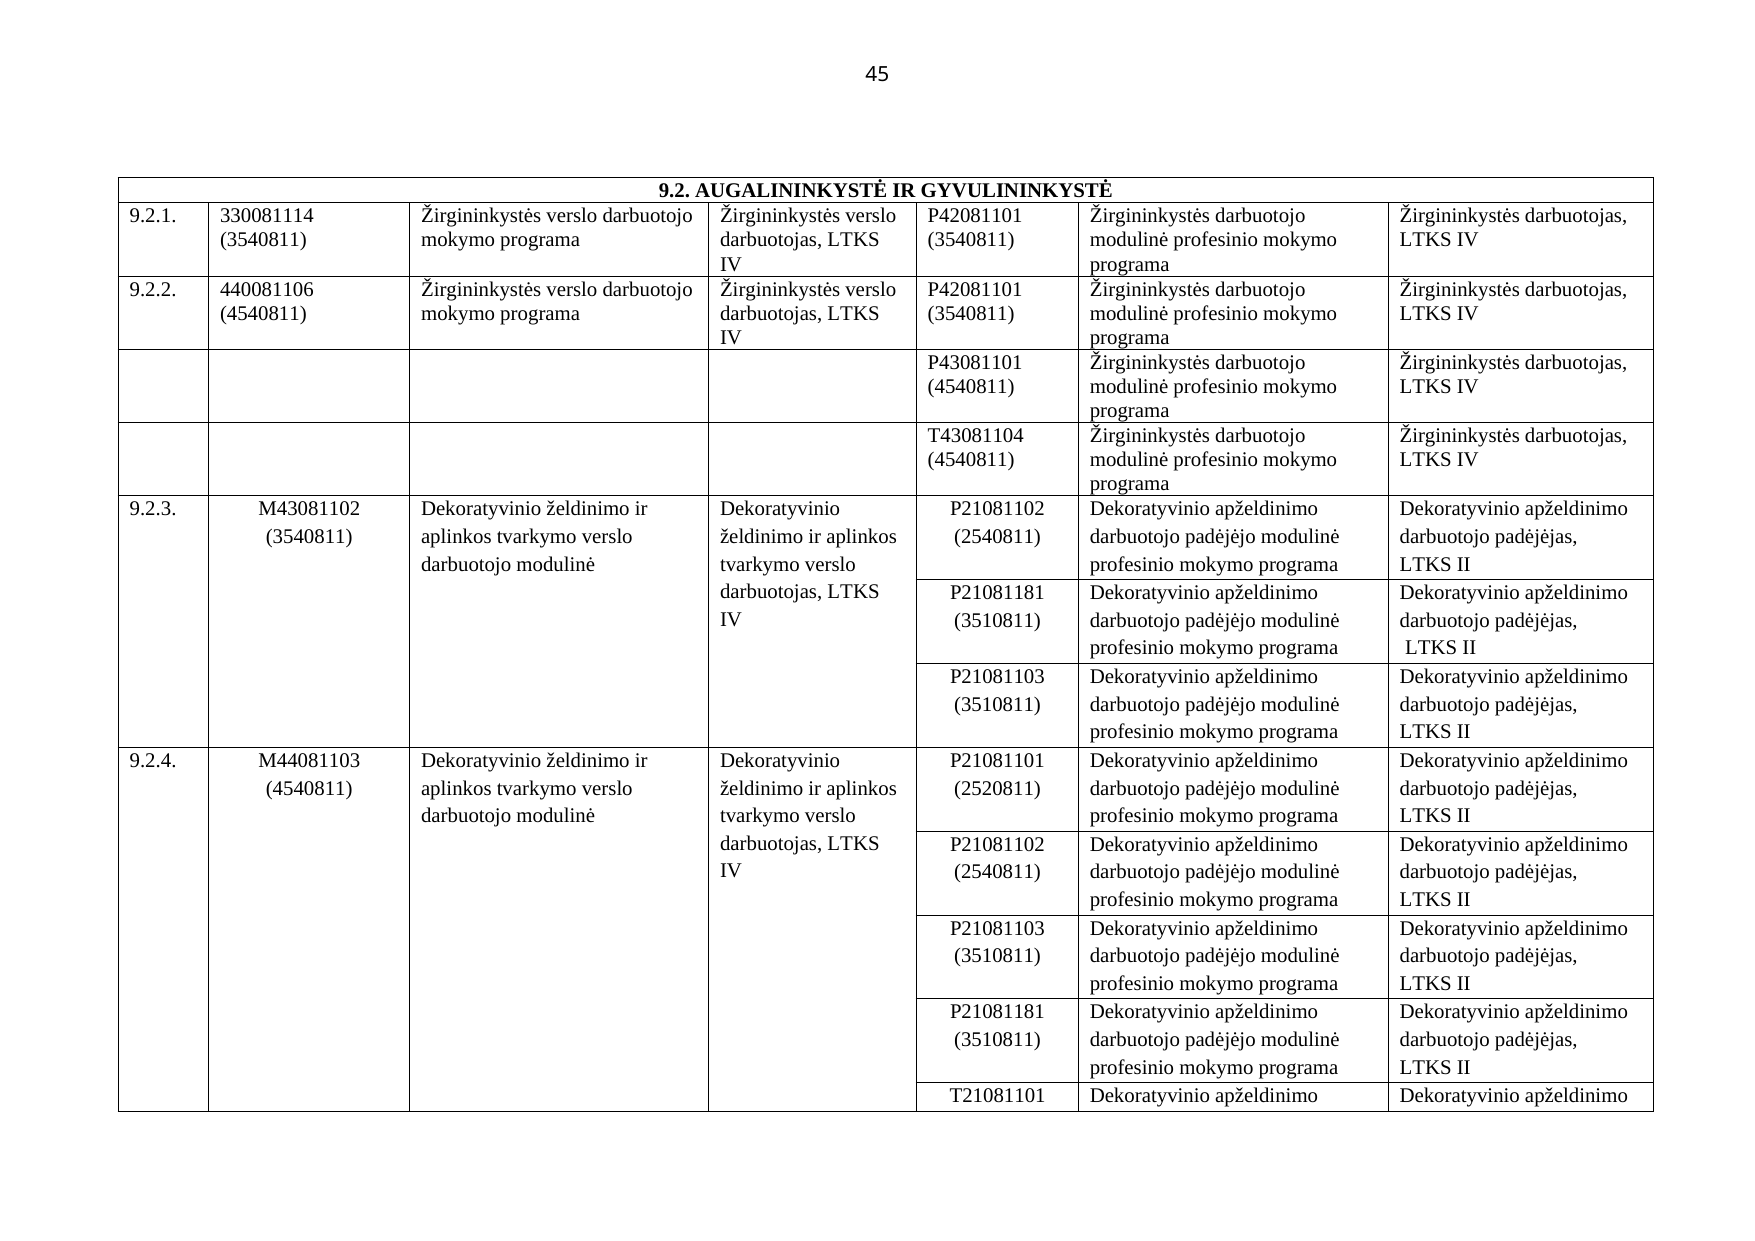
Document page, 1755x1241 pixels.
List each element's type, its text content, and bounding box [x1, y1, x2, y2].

table_cell M43081102 (3540811) [209, 496, 409, 747]
table_cell P21081181 (3510811) [917, 580, 1078, 663]
table_cell 330081114 (3540811) [209, 203, 409, 276]
table_cell [709, 350, 916, 422]
table_cell P21081103 (3510811) [917, 664, 1078, 747]
table_cell 9.2.2. [119, 277, 208, 349]
table_cell Žirgininkystės darbuotojas, LTKS IV [1389, 203, 1653, 276]
table_cell Žirgininkystės darbuotojo modulinė profesinio mokymo programa [1079, 203, 1388, 276]
table_cell 9.2.3. [119, 496, 208, 747]
table_cell Dekoratyvinio apželdinimo darbuotojo padėjėjas, LTKS II [1389, 832, 1653, 914]
table_cell Dekoratyvinio apželdinimo darbuotojo padėjėjo modulinė profesinio mokymo programa [1079, 664, 1388, 747]
table_cell P21081103 (3510811) [917, 916, 1078, 998]
table_cell Žirgininkystės darbuotojas, LTKS IV [1389, 277, 1653, 349]
table_cell P43081101 (4540811) [917, 350, 1078, 422]
table_cell Dekoratyvinio apželdinimo darbuotojo padėjėjo modulinė profesinio mokymo programa [1079, 832, 1388, 914]
table_cell [709, 423, 916, 495]
table_cell [119, 350, 208, 422]
table_cell Dekoratyvinio apželdinimo darbuotojo padėjėjas, LTKS II [1389, 580, 1653, 663]
table_cell [209, 350, 409, 422]
table_cell 440081106 (4540811) [209, 277, 409, 349]
table_cell Žirgininkystės verslo darbuotojo mokymo programa [410, 277, 708, 349]
table_cell P21081102 (2540811) [917, 832, 1078, 914]
table_cell Dekoratyvinio apželdinimo darbuotojo padėjėjo modulinė profesinio mokymo programa [1079, 496, 1388, 579]
table_cell Dekoratyvinio apželdinimo [1389, 1083, 1653, 1111]
table_cell Žirgininkystės verslo darbuotojo mokymo programa [410, 203, 708, 276]
table_cell Dekoratyvinio apželdinimo darbuotojo padėjėjas, LTKS II [1389, 748, 1653, 831]
table_cell Žirgininkystės darbuotojas, LTKS IV [1389, 350, 1653, 422]
table_cell Dekoratyvinio apželdinimo darbuotojo padėjėjas, LTKS II [1389, 496, 1653, 579]
table_cell Žirgininkystės verslo darbuotojas, LTKS IV [709, 203, 916, 276]
table_cell Dekoratyvinio apželdinimo darbuotojo padėjėjo modulinė profesinio mokymo programa [1079, 999, 1388, 1082]
table_cell Dekoratyvinio apželdinimo darbuotojo padėjėjas, LTKS II [1389, 916, 1653, 998]
table_cell [410, 423, 708, 495]
table_cell Žirgininkystės darbuotojo modulinė profesinio mokymo programa [1079, 423, 1388, 495]
table_cell P42081101 (3540811) [917, 277, 1078, 349]
table_cell M44081103 (4540811) [209, 748, 409, 1111]
table_cell Dekoratyvinio želdinimo ir aplinkos tvarkymo verslo darbuotojo modulinė [410, 496, 708, 747]
table_cell [119, 423, 208, 495]
table_cell P42081101 (3540811) [917, 203, 1078, 276]
table_cell P21081102 (2540811) [917, 496, 1078, 579]
table_cell 9.2.4. [119, 748, 208, 1111]
table_cell Dekoratyvinio apželdinimo darbuotojo padėjėjas, LTKS II [1389, 664, 1653, 747]
table_cell T43081104 (4540811) [917, 423, 1078, 495]
table_cell Dekoratyvinio apželdinimo darbuotojo padėjėjo modulinė profesinio mokymo programa [1079, 916, 1388, 998]
table_cell Žirgininkystės verslo darbuotojas, LTKS IV [709, 277, 916, 349]
table_cell Dekoratyvinio želdinimo ir aplinkos tvarkymo verslo darbuotojas, LTKS IV [709, 496, 916, 747]
table_cell [410, 350, 708, 422]
table_cell 9.2.1. [119, 203, 208, 276]
table_cell Dekoratyvinio apželdinimo darbuotojo padėjėjo modulinė profesinio mokymo programa [1079, 580, 1388, 663]
table_cell P21081181 (3510811) [917, 999, 1078, 1082]
table_cell Dekoratyvinio želdinimo ir aplinkos tvarkymo verslo darbuotojo modulinė [410, 748, 708, 1111]
table_cell Žirgininkystės darbuotojo modulinė profesinio mokymo programa [1079, 277, 1388, 349]
table_cell Dekoratyvinio želdinimo ir aplinkos tvarkymo verslo darbuotojas, LTKS IV [709, 748, 916, 1111]
table_cell 9.2. AUGALININKYSTĖ IR GYVULININKYSTĖ [119, 178, 1653, 202]
table_cell Žirgininkystės darbuotojo modulinė profesinio mokymo programa [1079, 350, 1388, 422]
table_cell Dekoratyvinio apželdinimo darbuotojo padėjėjo modulinė profesinio mokymo programa [1079, 748, 1388, 831]
table_cell Dekoratyvinio apželdinimo [1079, 1083, 1388, 1111]
table_cell Žirgininkystės darbuotojas, LTKS IV [1389, 423, 1653, 495]
table_cell [209, 423, 409, 495]
table_cell P21081101 (2520811) [917, 748, 1078, 831]
table_cell T21081101 [917, 1083, 1078, 1111]
table_cell Dekoratyvinio apželdinimo darbuotojo padėjėjas, LTKS II [1389, 999, 1653, 1082]
